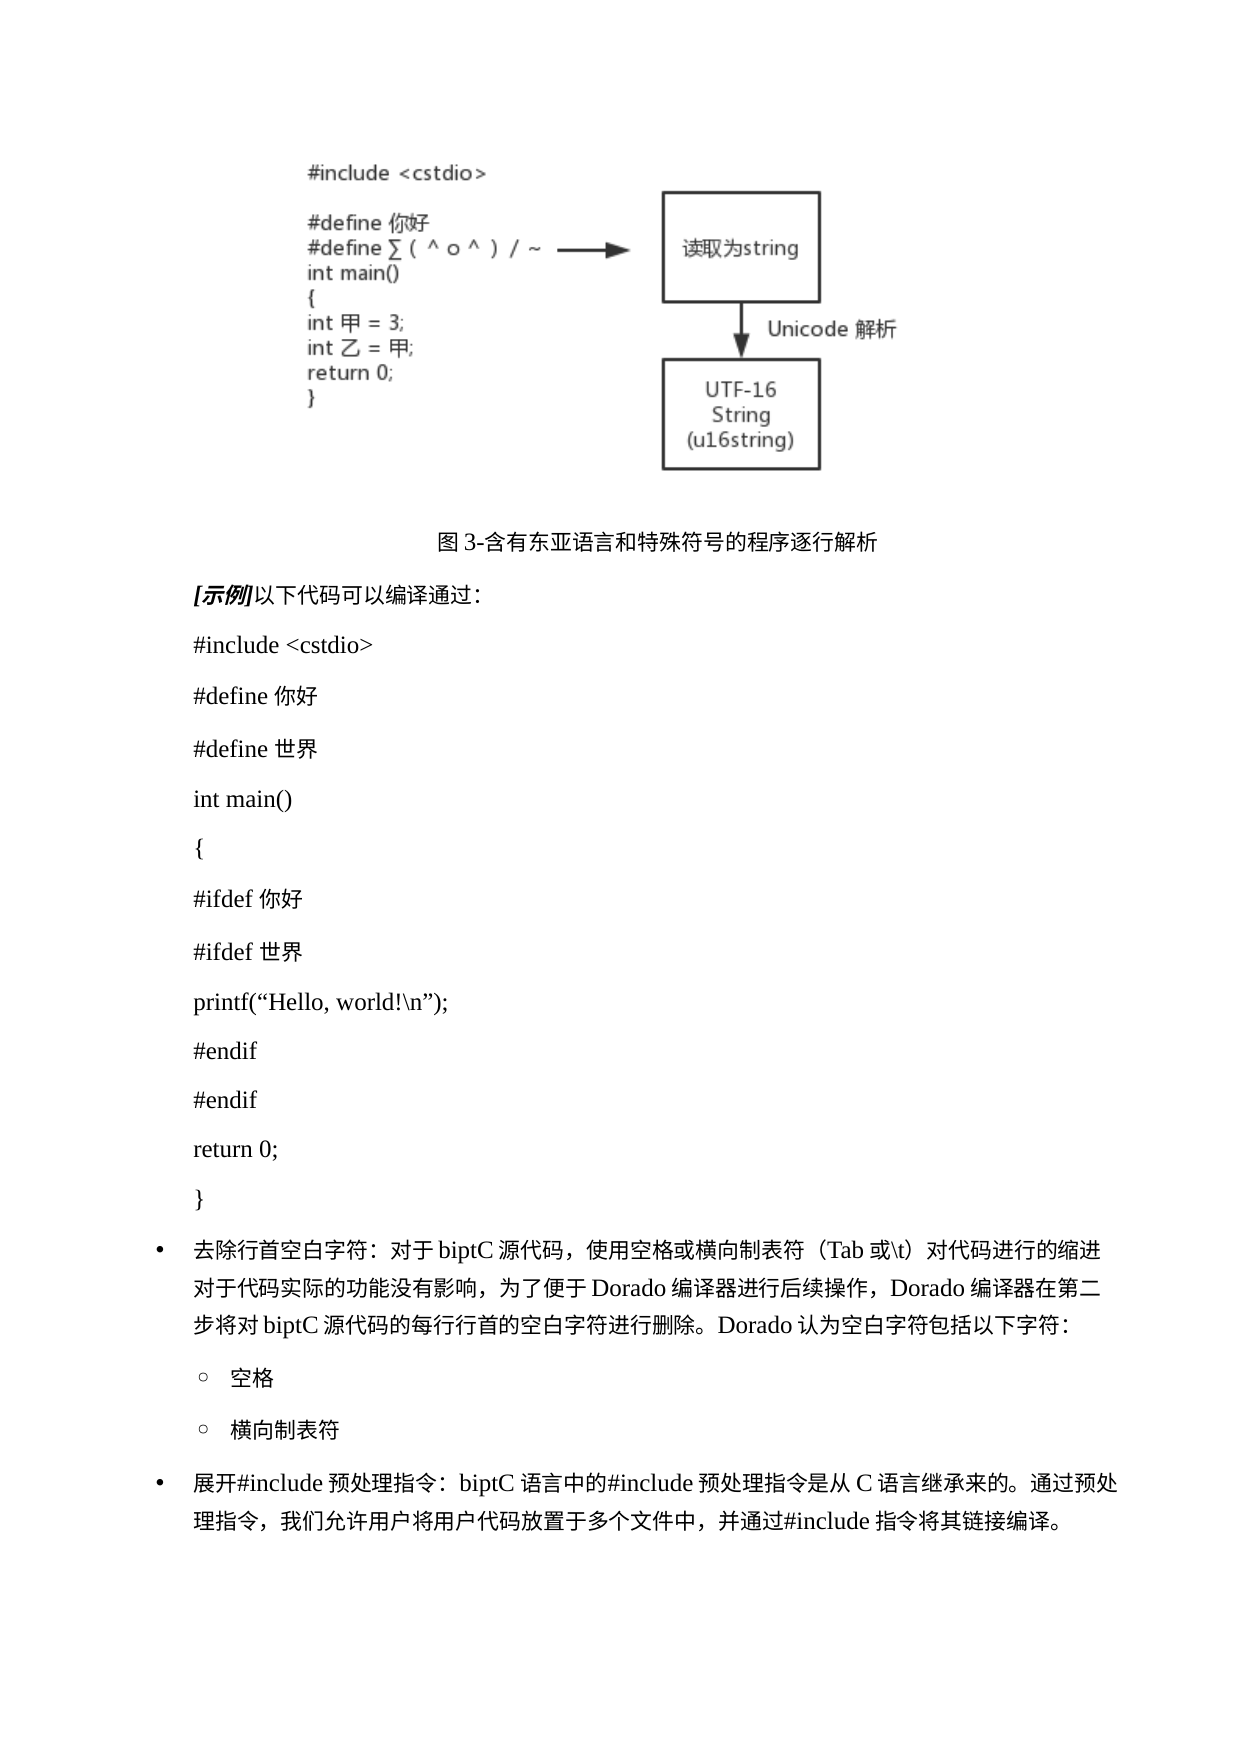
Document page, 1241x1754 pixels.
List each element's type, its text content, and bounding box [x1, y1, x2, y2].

list printf(“Hello, world!\n”); [156, 987, 1122, 1016]
list #define 你好 [156, 679, 1122, 711]
list 横向制表符 [193, 1413, 1122, 1445]
list return 0; [156, 1134, 1122, 1163]
list #endif [156, 1036, 1122, 1065]
list #include <cstdio> [156, 630, 1122, 659]
list [示例]以下代码可以编译通过： [156, 578, 1122, 609]
list } [156, 1184, 1122, 1212]
list { [156, 833, 1122, 862]
list #endif [156, 1086, 1122, 1114]
list 空格 [193, 1361, 1122, 1393]
list 去除行首空白字符：对于biptC源代码，使用空格或横向制表符（Tab或\t）对代码进行的缩进对于代码实际的功能没有影响，为了便于Dorado编译器进行后续操作，Dorado编译器在第二步将对biptC源代码的每行行首的空白字符进行删除。Dorado认为空白字符包括以下字符： [156, 1233, 1122, 1340]
list int main() [156, 784, 1122, 813]
list 图3-含有东亚语言和特殊符号的程序逐行解析 [156, 519, 1122, 557]
list #define 世界 [156, 732, 1122, 763]
list 展开#include预处理指令：biptC语言中的#include预处理指令是从C语言继承来的。通过预处理指令，我们允许用户将用户代码放置于多个文件中，并通过#include指令将其链接编译。 [156, 1466, 1122, 1536]
list #ifdef 你好 [156, 882, 1122, 914]
list #ifdef 世界 [156, 935, 1122, 967]
picture [233, 118, 1007, 519]
